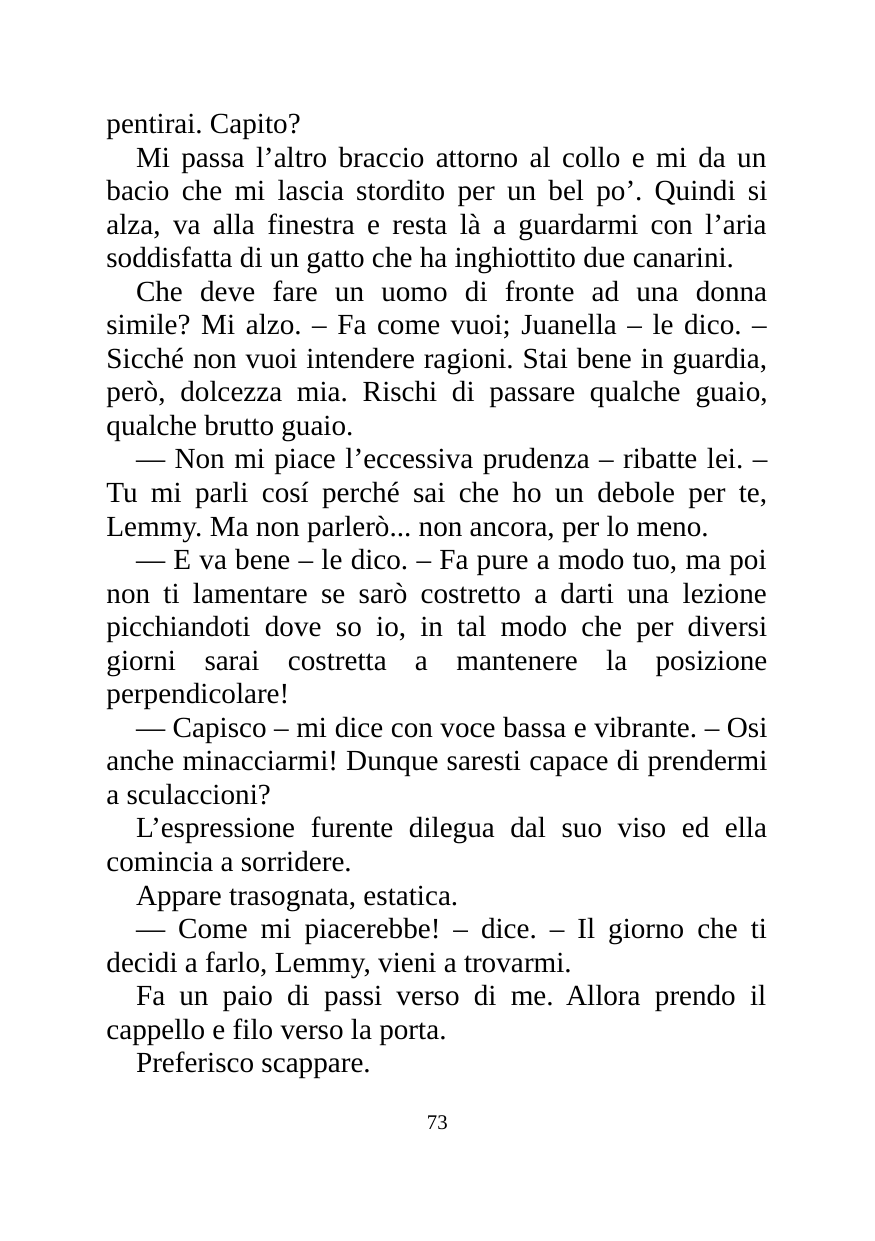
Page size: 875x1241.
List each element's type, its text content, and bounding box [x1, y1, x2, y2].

text — E va bene – le dico. – Fa pure a modo tuo, ma poi non ti lamentare se sarò costretto a darti una lezione picchiandoti dove so io, in tal modo che per diversi giorni sarai costretta a mantenere la posizione perpendicolare! [106, 542, 768, 710]
text L’espressione furente dilegua dal suo viso ed ella comincia a sorridere. [106, 811, 768, 878]
text — Non mi piace l’eccessiva prudenza – ribatte lei. – Tu mi parli cosí perché sai che ho un debole per te, Lemmy. Ma non parlerò... non ancora, per lo meno. [106, 442, 768, 542]
text Preferisco scappare. [106, 1045, 768, 1079]
text pentirai. Capito? [106, 106, 768, 140]
text — Come mi piacerebbe! – dice. – Il giorno che ti decidi a farlo, Lemmy, vieni a trovarmi. [106, 911, 768, 978]
text Che deve fare un uomo di fronte ad una donna simile? Mi alzo. – Fa come vuoi; Juanella – le dico. – Sicché non vuoi intendere ragioni. Stai bene in guardia, però, dolcezza mia. Rischi di passare qualche guaio, qualche brutto guaio. [106, 274, 768, 442]
text — Capisco – mi dice con voce bassa e vibrante. – Osi anche minacciarmi! Dunque saresti capace di prendermi a sculaccioni? [106, 710, 768, 811]
text Appare trasognata, estatica. [106, 878, 768, 911]
text Mi passa l’altro braccio attorno al collo e mi da un bacio che mi lascia stordito per un bel po’. Quindi si alza, va alla finestra e resta là a guardarmi con l’aria soddisfatta di un gatto che ha inghiottito due canarini. [106, 140, 768, 274]
text Fa un paio di passi verso di me. Allora prendo il cappello e filo verso la porta. [106, 978, 768, 1045]
